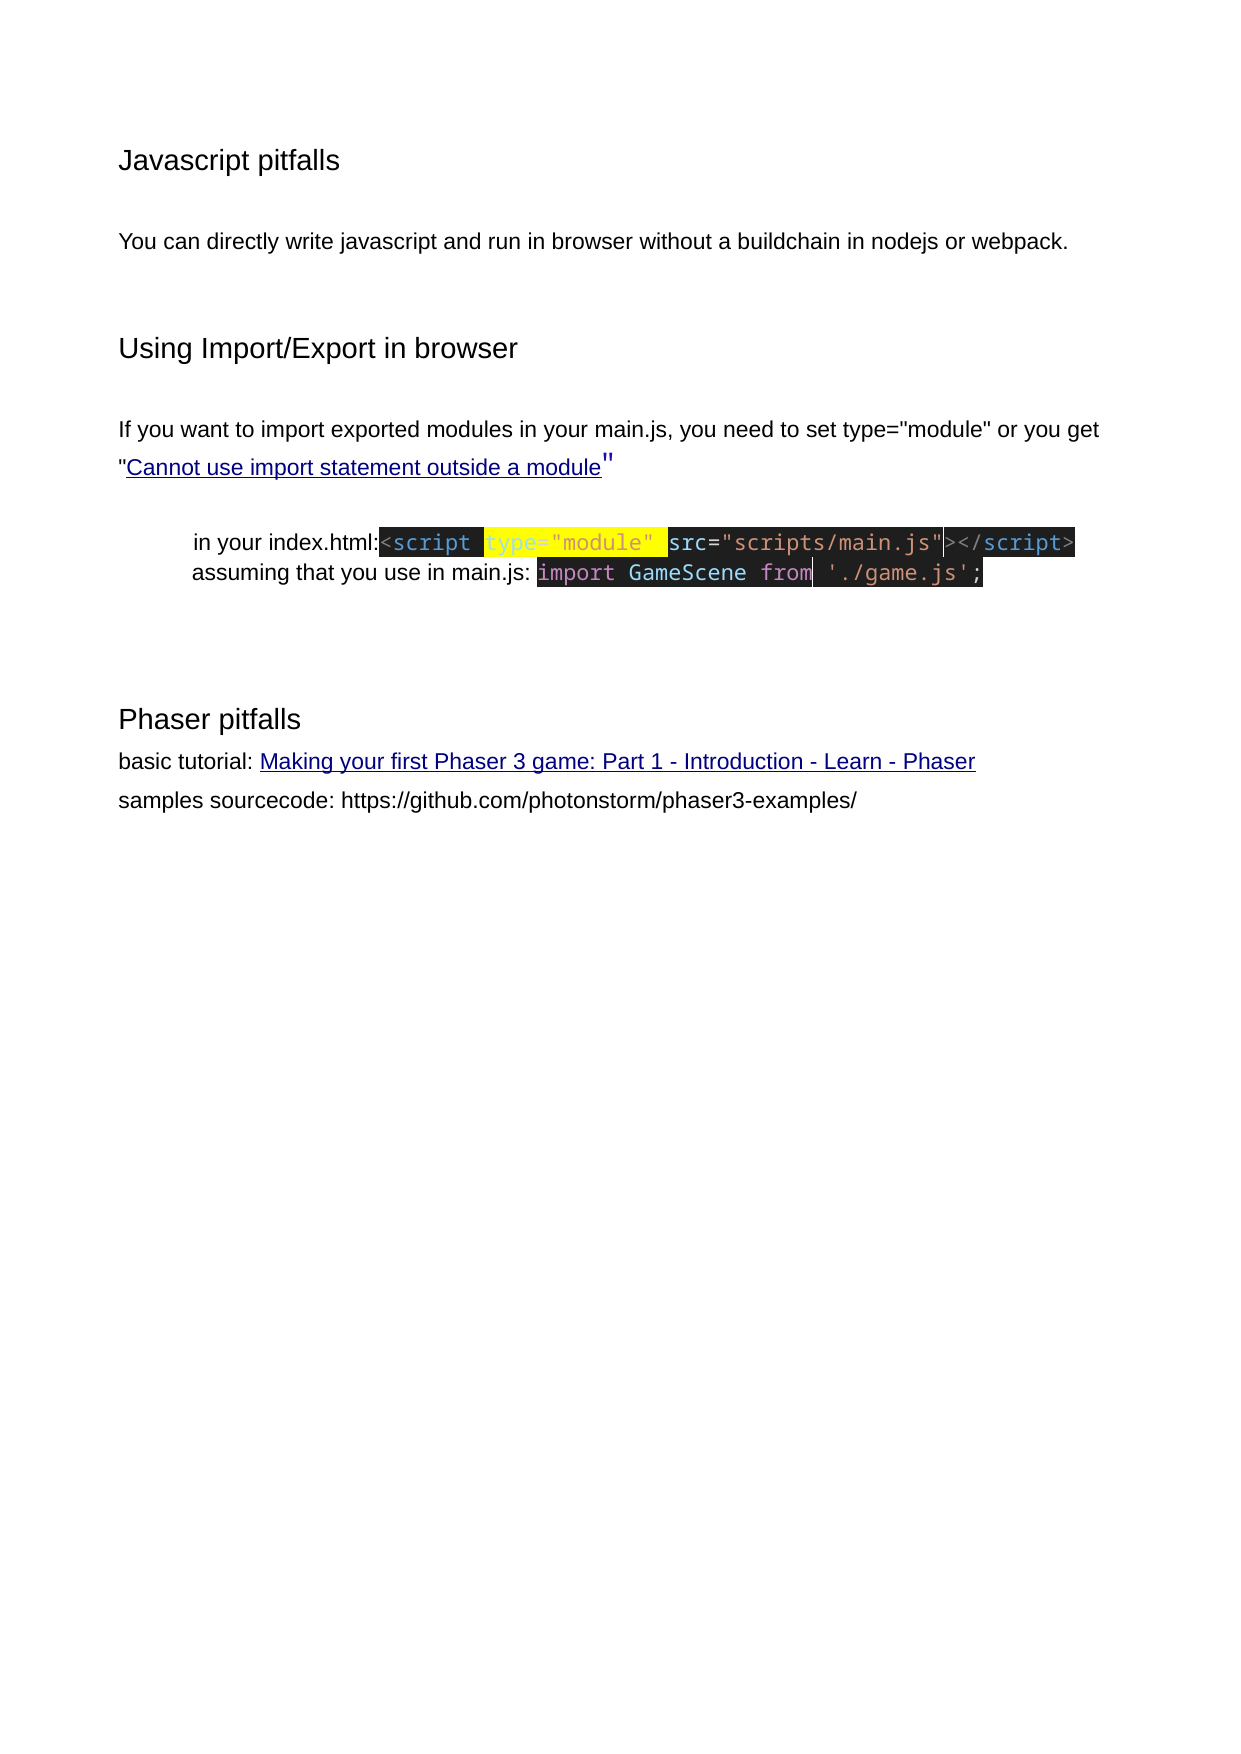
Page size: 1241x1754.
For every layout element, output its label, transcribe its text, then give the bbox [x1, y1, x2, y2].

text samples sourcecode: https://github.com/photonstorm/phaser3-examples/ [118, 787, 1122, 813]
subtitle Using Import/Export in browser [118, 331, 1122, 364]
text basic tutorial: Making your first Phaser 3 game: Part 1 - Introduction - Learn - Phaser [118, 748, 1122, 774]
subtitle Phaser pitfalls [118, 702, 1122, 736]
text assuming that you use in main.js: import GameScene from './game.js'; [118, 557, 1122, 587]
list in your index.html:<script type="module" src="scripts/main.js"></script> [156, 527, 1122, 557]
subtitle Javascript pitfalls [118, 143, 1122, 177]
text If you want to import exported modules in your main.js, you need to set type="module" or you get "Cannot use import statement outside a module" [118, 416, 1122, 484]
text You can directly write javascript and run in browser without a buildchain in nodejs or webpack. [118, 228, 1122, 254]
